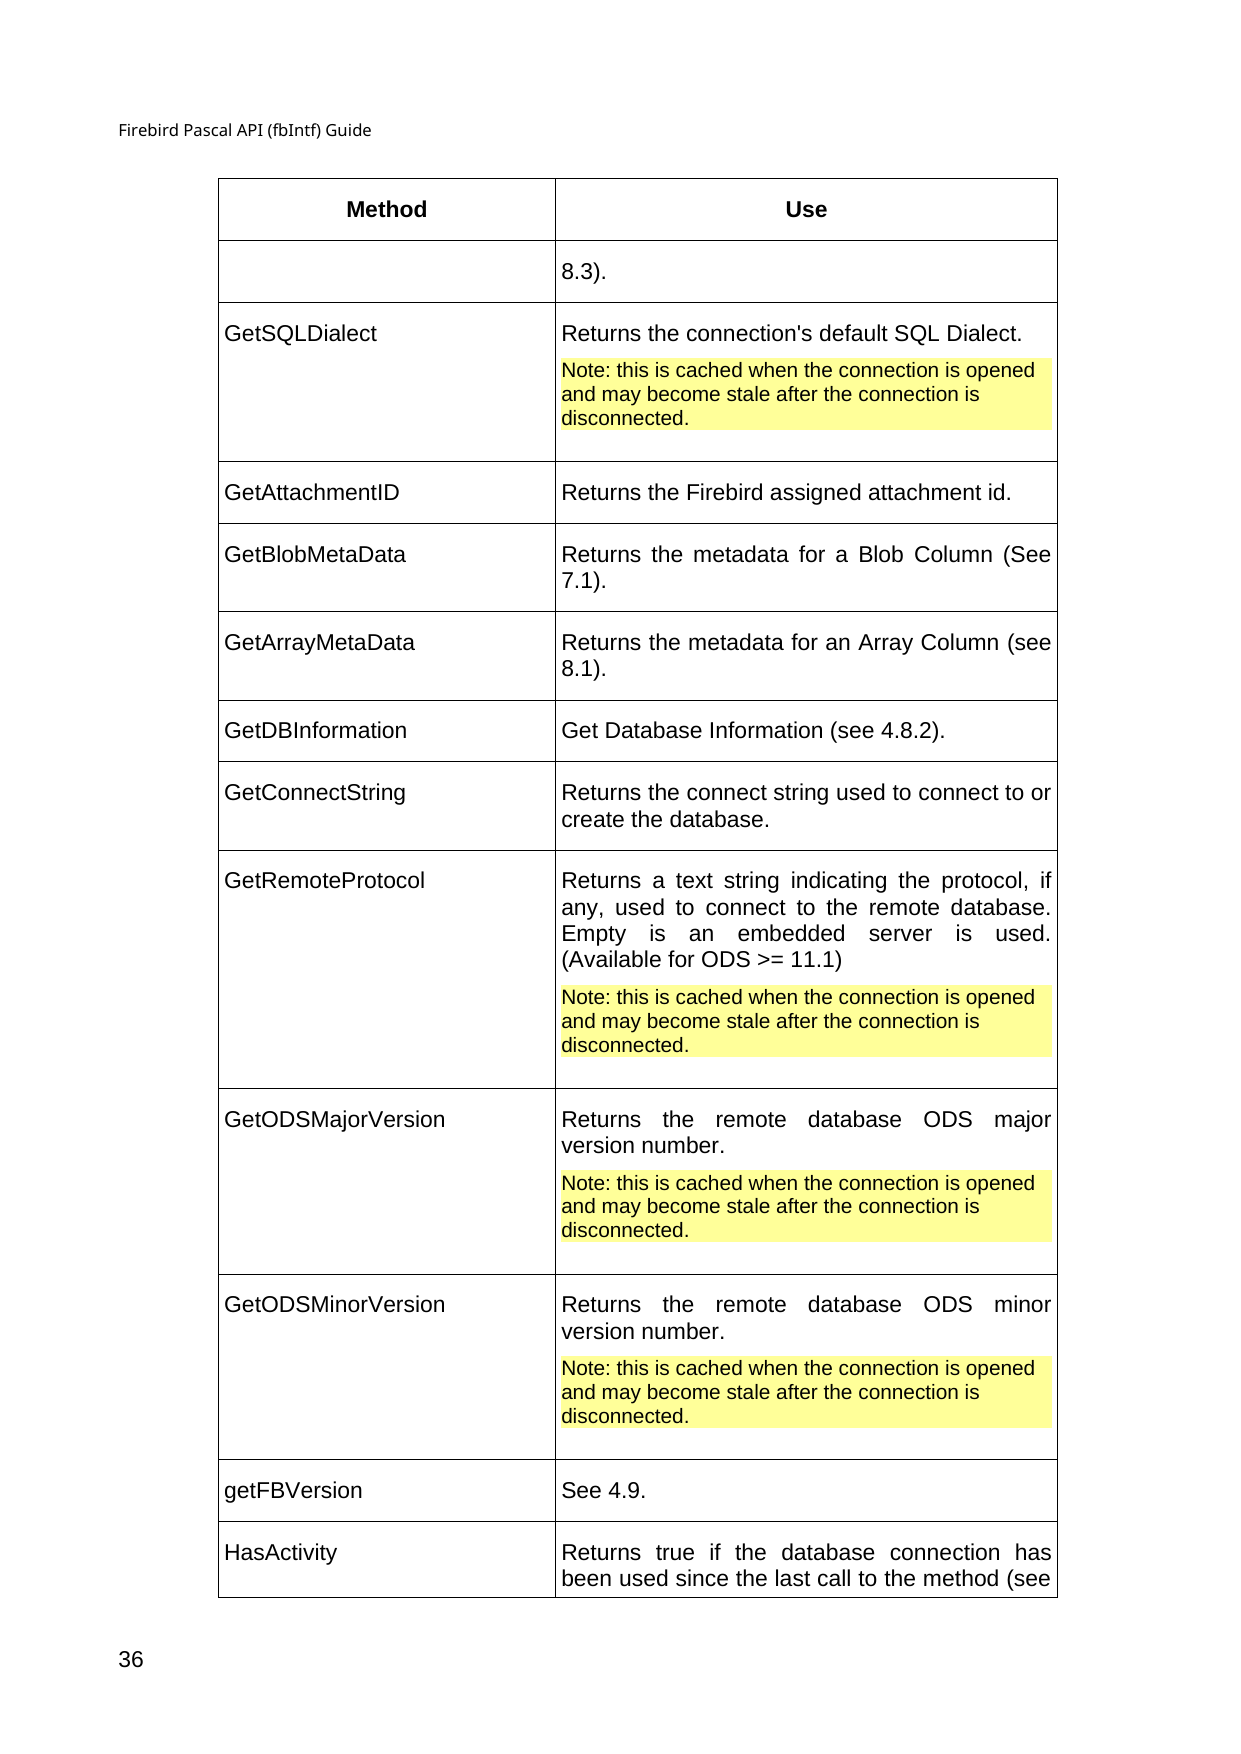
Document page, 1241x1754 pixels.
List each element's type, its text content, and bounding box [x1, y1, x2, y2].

table_cell Returns the metadata for a Blob Column (See 7.1). [556, 524, 1057, 611]
table_cell Returns a text string indicating the protocol, if any, used to connect to the remote database. Empty is an embedded server is used. (Available for ODS >= 11.1) Note: this is cached when the connection is opened and may become stale after the connection is disconnected. [556, 851, 1057, 1088]
table_cell [219, 241, 555, 302]
table_cell getFBVersion [219, 1460, 555, 1521]
table_cell Returns the connection's default SQL Dialect. Note: this is cached when the connection is opened and may become stale after the connection is disconnected. [556, 303, 1057, 461]
table_cell Returns the remote database ODS major version number. Note: this is cached when the connection is opened and may become stale after the connection is disconnected. [556, 1089, 1057, 1273]
table_cell Returns true if the database connection has been used since the last call to the method (see [556, 1522, 1057, 1597]
table_cell See 4.9. [556, 1460, 1057, 1521]
table_cell GetBlobMetaData [219, 524, 555, 611]
table_cell GetSQLDialect [219, 303, 555, 461]
table_cell Returns the remote database ODS minor version number. Note: this is cached when the connection is opened and may become stale after the connection is disconnected. [556, 1275, 1057, 1459]
table_header Use [556, 179, 1057, 240]
table_cell GetDBInformation [219, 701, 555, 761]
table_cell GetAttachmentID [219, 462, 555, 523]
table_header Method [219, 179, 555, 240]
table_cell Returns the metadata for an Array Column (see 8.1). [556, 612, 1057, 699]
table_cell GetRemoteProtocol [219, 851, 555, 1088]
table_cell Returns the connect string used to connect to or create the database. [556, 762, 1057, 849]
table_cell Get Database Information (see 4.8.2). [556, 701, 1057, 761]
table_cell HasActivity [219, 1522, 555, 1597]
table_cell 8.3). [556, 241, 1057, 302]
table_cell GetODSMinorVersion [219, 1275, 555, 1459]
table_cell GetODSMajorVersion [219, 1089, 555, 1273]
table_cell GetArrayMetaData [219, 612, 555, 699]
table_cell GetConnectString [219, 762, 555, 849]
table_cell Returns the Firebird assigned attachment id. [556, 462, 1057, 523]
